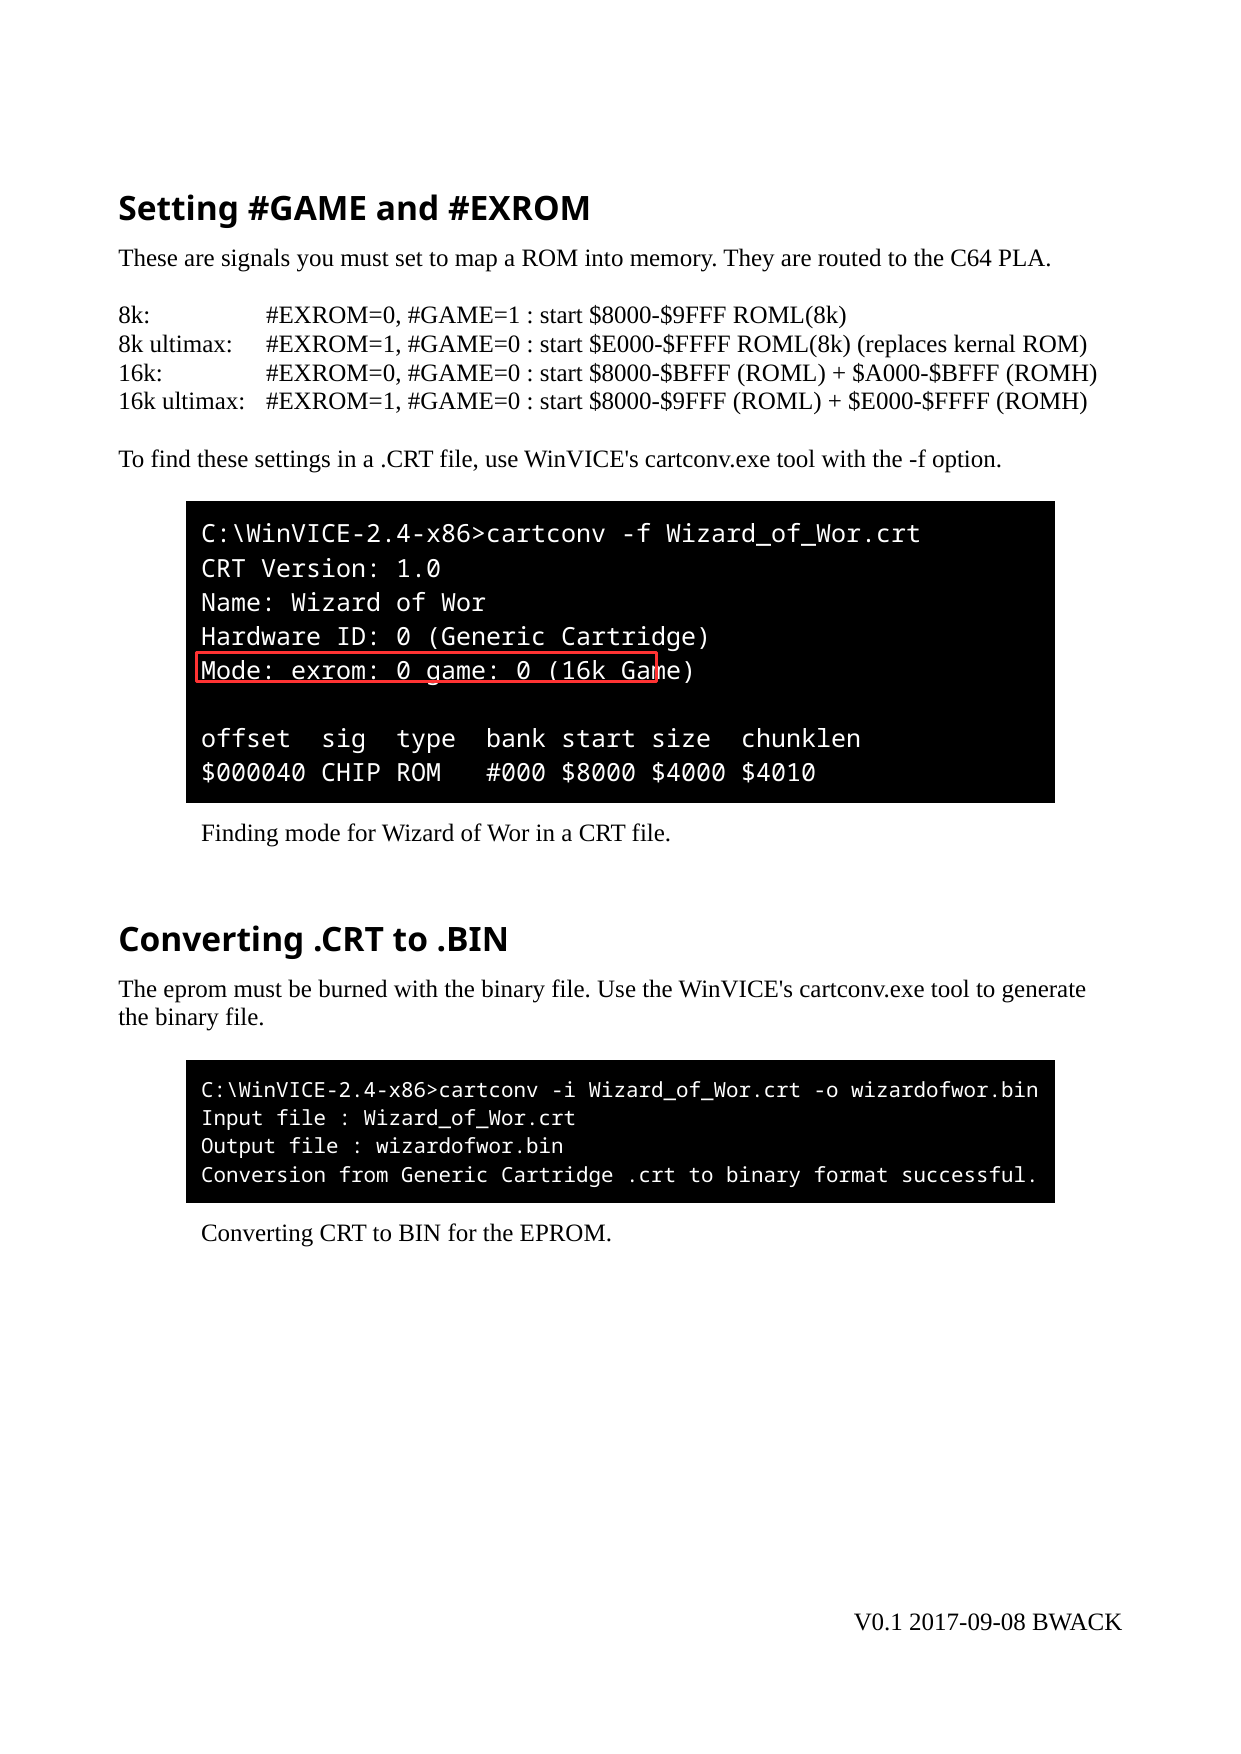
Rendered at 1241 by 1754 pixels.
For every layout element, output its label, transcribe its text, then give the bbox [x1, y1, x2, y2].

subtitle Converting .CRT to .BIN [118, 916, 1122, 961]
text 8k ultimax: #EXROM=1, #GAME=0 : start $E000-$FFFF ROML(8k) (replaces kernal ROM) [118, 329, 1122, 358]
text 16k: #EXROM=0, #GAME=0 : start $8000-$BFFF (ROML) + $A000-$BFFF (ROMH) [118, 358, 1122, 386]
table_cell Finding mode for Wizard of Wor in a CRT file. [186, 804, 1055, 862]
text 16k ultimax: #EXROM=1, #GAME=0 : start $8000-$9FFF (ROML) + $E000-$FFFF (ROMH) [118, 386, 1122, 415]
table_cell Converting CRT to BIN for the EPROM. [186, 1203, 1055, 1262]
table_header C:\WinVICE-2.4-x86>cartconv -f Wizard_of_Wor.crt CRT Version: 1.0 Name: Wizard of Wor Hardware ID: 0 (Generic Cartridge) Mode: exrom: 0 game: 0 (16k Game) offset sig type bank start size chunklen $000040 CHIP ROM #000 $8000 $4000 $4010 [186, 501, 1055, 803]
text The eprom must be burned with the binary file. Use the WinVICE's cartconv.exe tool to generate the binary file. [118, 974, 1122, 1031]
text To find these settings in a .CRT file, use WinVICE's cartconv.exe tool with the -f option. [118, 444, 1122, 473]
text 8k: #EXROM=0, #GAME=1 : start $8000-$9FFF ROML(8k) [118, 300, 1122, 329]
table_header C:\WinVICE-2.4-x86>cartconv -i Wizard_of_Wor.crt -o wizardofwor.bin Input file : Wizard_of_Wor.crt Output file : wizardofwor.bin Conversion from Generic Cartridge .crt to binary format successful. [186, 1060, 1055, 1203]
text These are signals you must set to map a ROM into memory. They are routed to the C64 PLA. [118, 243, 1122, 271]
subtitle Setting #GAME and #EXROM [118, 184, 1122, 230]
